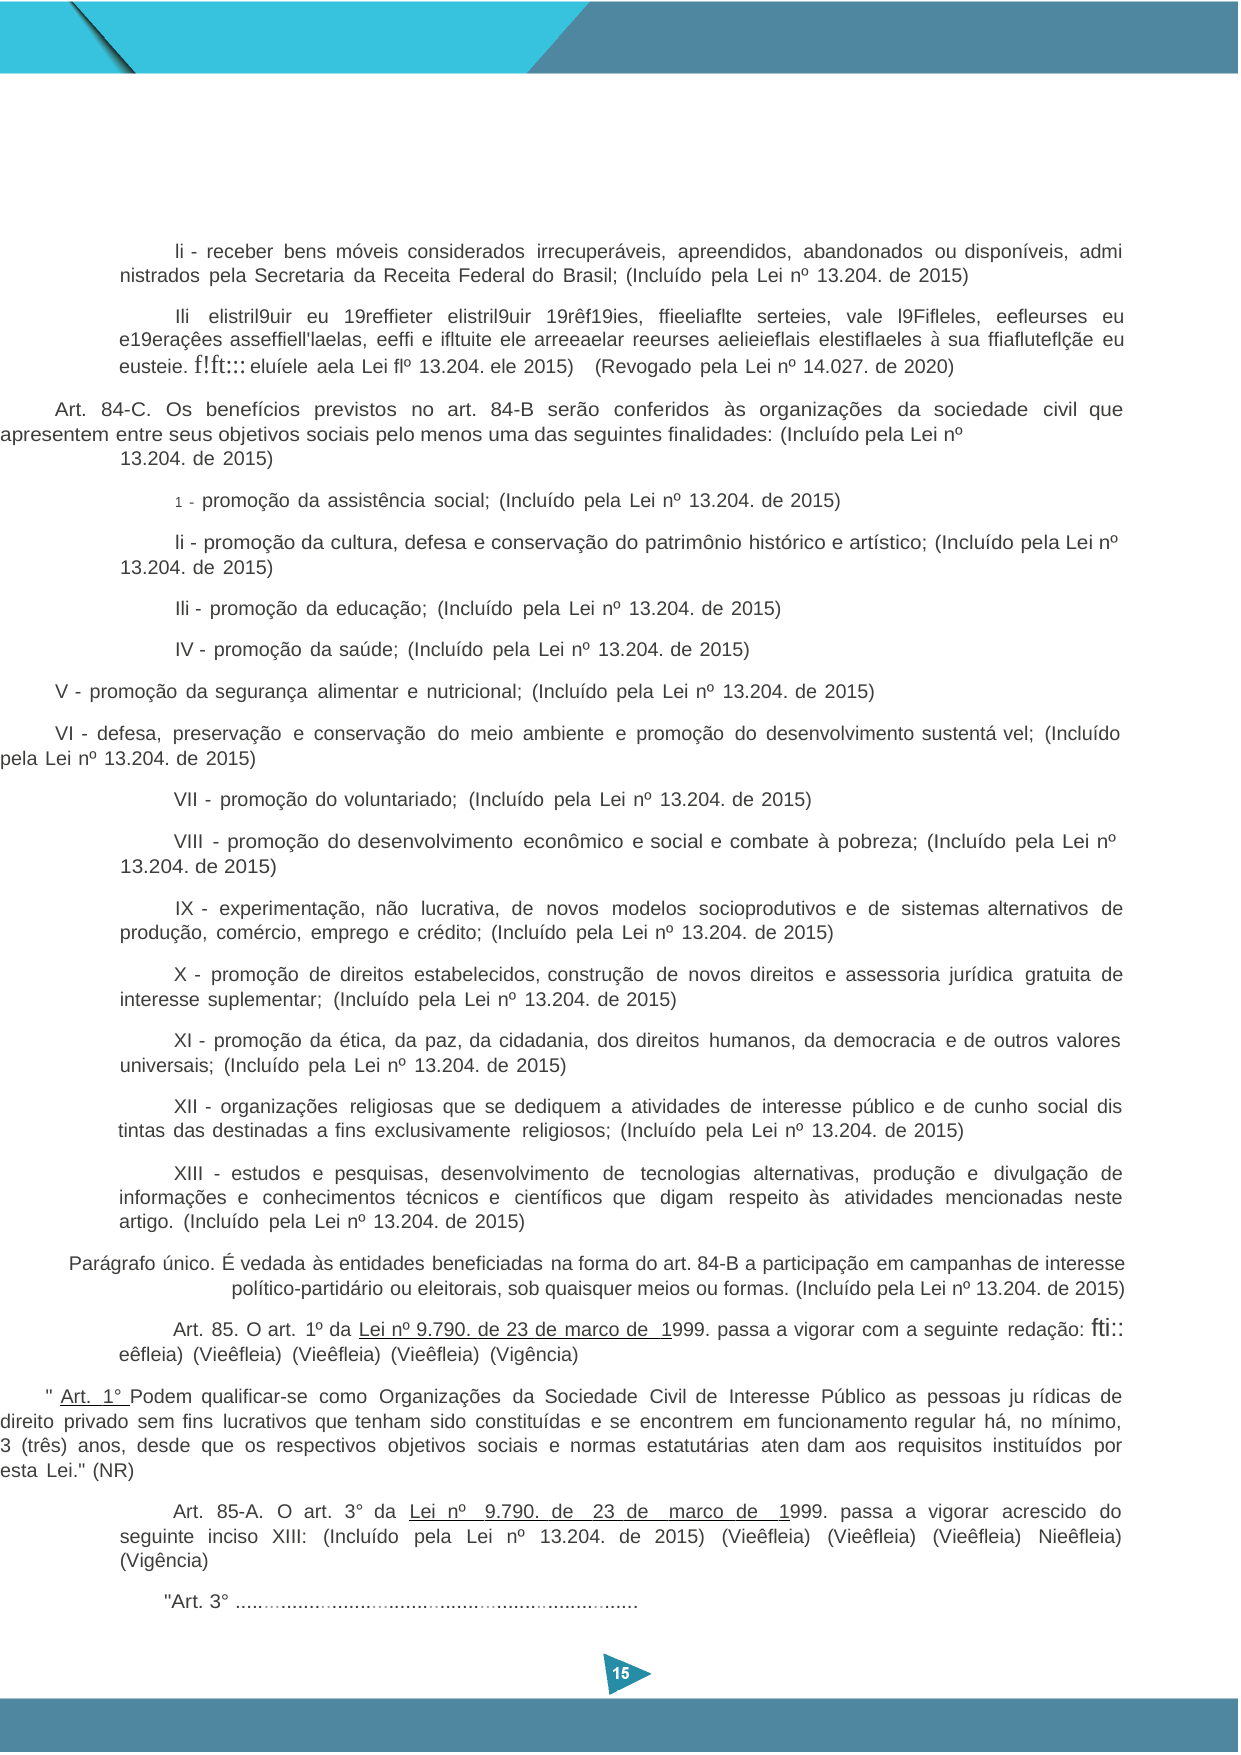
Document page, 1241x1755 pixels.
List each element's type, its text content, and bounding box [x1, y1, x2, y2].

text 1 - promoção da assistência social; (Incluído pela Lei nº 13.204. de 2015) [175, 489, 1241, 512]
text Art. 85-A. O art. 3° da Lei nº 9.790. de 23 de marco de 1999. passa a vigorar acrescido do seguinte inciso XIII: (Incluído pela Lei nº 13.204. de 2015) (Vieêfleia) (Vieêfleia) (Vieêfleia) Nieêfleia) (Vigência) [119, 1500, 1122, 1572]
text li - receber bens móveis considerados irrecuperáveis, apreendidos, abandonados ou disponíveis, admi­ nistrados pela Secretaria da Receita Federal do Brasil; (Incluído pela Lei nº 13.204. de 2015) [119, 239, 1122, 286]
text 13.204. de 2015) [120, 854, 1241, 877]
text Art. 84-C. Os benefícios previstos no art. 84-B serão conferidos às organizações da sociedade civil que apresentem entre seus objetivos sociais pelo menos uma das seguintes finalidades: (Incluído pela Lei nº [0, 398, 1124, 445]
list - promoção da segurança alimentar e nutricional; (Incluído pela Lei nº 13.204. de 2015) [0, 680, 1241, 703]
text "Art. 3° ....................................................................... [164, 1590, 1241, 1613]
text Parágrafo único. É vedada às entidades beneficiadas na forma do art. 84-B a participação em campanhas de interesse político-partidário ou eleitorais, sob quaisquer meios ou formas. (Incluído pela Lei nº 13.204. de 2015) [0, 1252, 1125, 1299]
list - promoção da ética, da paz, da cidadania, dos direitos humanos, da democracia e de outros valores universais; (Incluído pela Lei nº 13.204. de 2015) [119, 1029, 1121, 1076]
text Ili - promoção da educação; (Incluído pela Lei nº 13.204. de 2015) IV - promoção da saúde; (Incluído pela Lei nº 13.204. de 2015) [175, 597, 798, 661]
text li - promoção da cultura, defesa e conservação do patrimônio histórico e artístico; (Incluído pela Lei nº [175, 531, 1241, 553]
list - estudos e pesquisas, desenvolvimento de tecnologias alternativas, produção e divulgação de informações e conhecimentos técnicos e científicos que digam respeito às atividades mencionadas neste artigo. (Incluído pela Lei nº 13.204. de 2015) [119, 1161, 1123, 1233]
text 13.204. de 2015) [120, 447, 1241, 470]
list - organizações religiosas que se dediquem a atividades de interesse público e de cunho social dis­ tintas das destinadas a fins exclusivamente religiosos; (Incluído pela Lei nº 13.204. de 2015) [118, 1095, 1122, 1142]
text Ili elistril9uir eu 19reffieter elistril9uir 19rêf19ies, ffieeliaflte serteies, vale l9Fifleles, eefleurses eu e19eraçêes asseffiell'laelas, eeffi e ifltuite ele arreeaelar reeurses aelieieflais elestiflaeles à sua ffiafluteflçãe eu eusteie. f!ft::: eluíele aela Lei flº 13.204. ele 2015) (Revogado pela Lei nº 14.027. de 2020) [119, 307, 1124, 379]
text Art. 85. O art. 1º da Lei nº 9.790. de 23 de marco de 1999. passa a vigorar com a seguinte redação: fti:: [173, 1313, 1241, 1342]
list - experimentação, não lucrativa, de novos modelos socioprodutivos e de sistemas alternativos de produção, comércio, emprego e crédito; (Incluído pela Lei nº 13.204. de 2015) [119, 896, 1123, 943]
text " Art. 1° Podem qualificar-se como Organizações da Sociedade Civil de Interesse Público as pessoas ju­ rídicas de direito privado sem fins lucrativos que tenham sido constituídas e se encontrem em funcionamento regular há, no mínimo, 3 (três) anos, desde que os respectivos objetivos sociais e normas estatutárias aten­ dam aos requisitos instituídos por esta Lei." (NR) [0, 1385, 1122, 1481]
text eêfleia) (Vieêfleia) (Vieêfleia) (Vieêfleia) (Vigência) [118, 1343, 1241, 1365]
list - promoção do desenvolvimento econômico e social e combate à pobreza; (Incluído pela Lei nº [173, 829, 1241, 852]
list - defesa, preservação e conservação do meio ambiente e promoção do desenvolvimento sustentá­ vel; (Incluído pela Lei nº 13.204. de 2015) [0, 722, 1121, 769]
list - promoção de direitos estabelecidos, construção de novos direitos e assessoria jurídica gratuita de interesse suplementar; (Incluído pela Lei nº 13.204. de 2015) [119, 963, 1123, 1010]
text 13.204. de 2015) [120, 556, 1241, 578]
list - promoção do voluntariado; (Incluído pela Lei nº 13.204. de 2015) [173, 788, 1241, 811]
